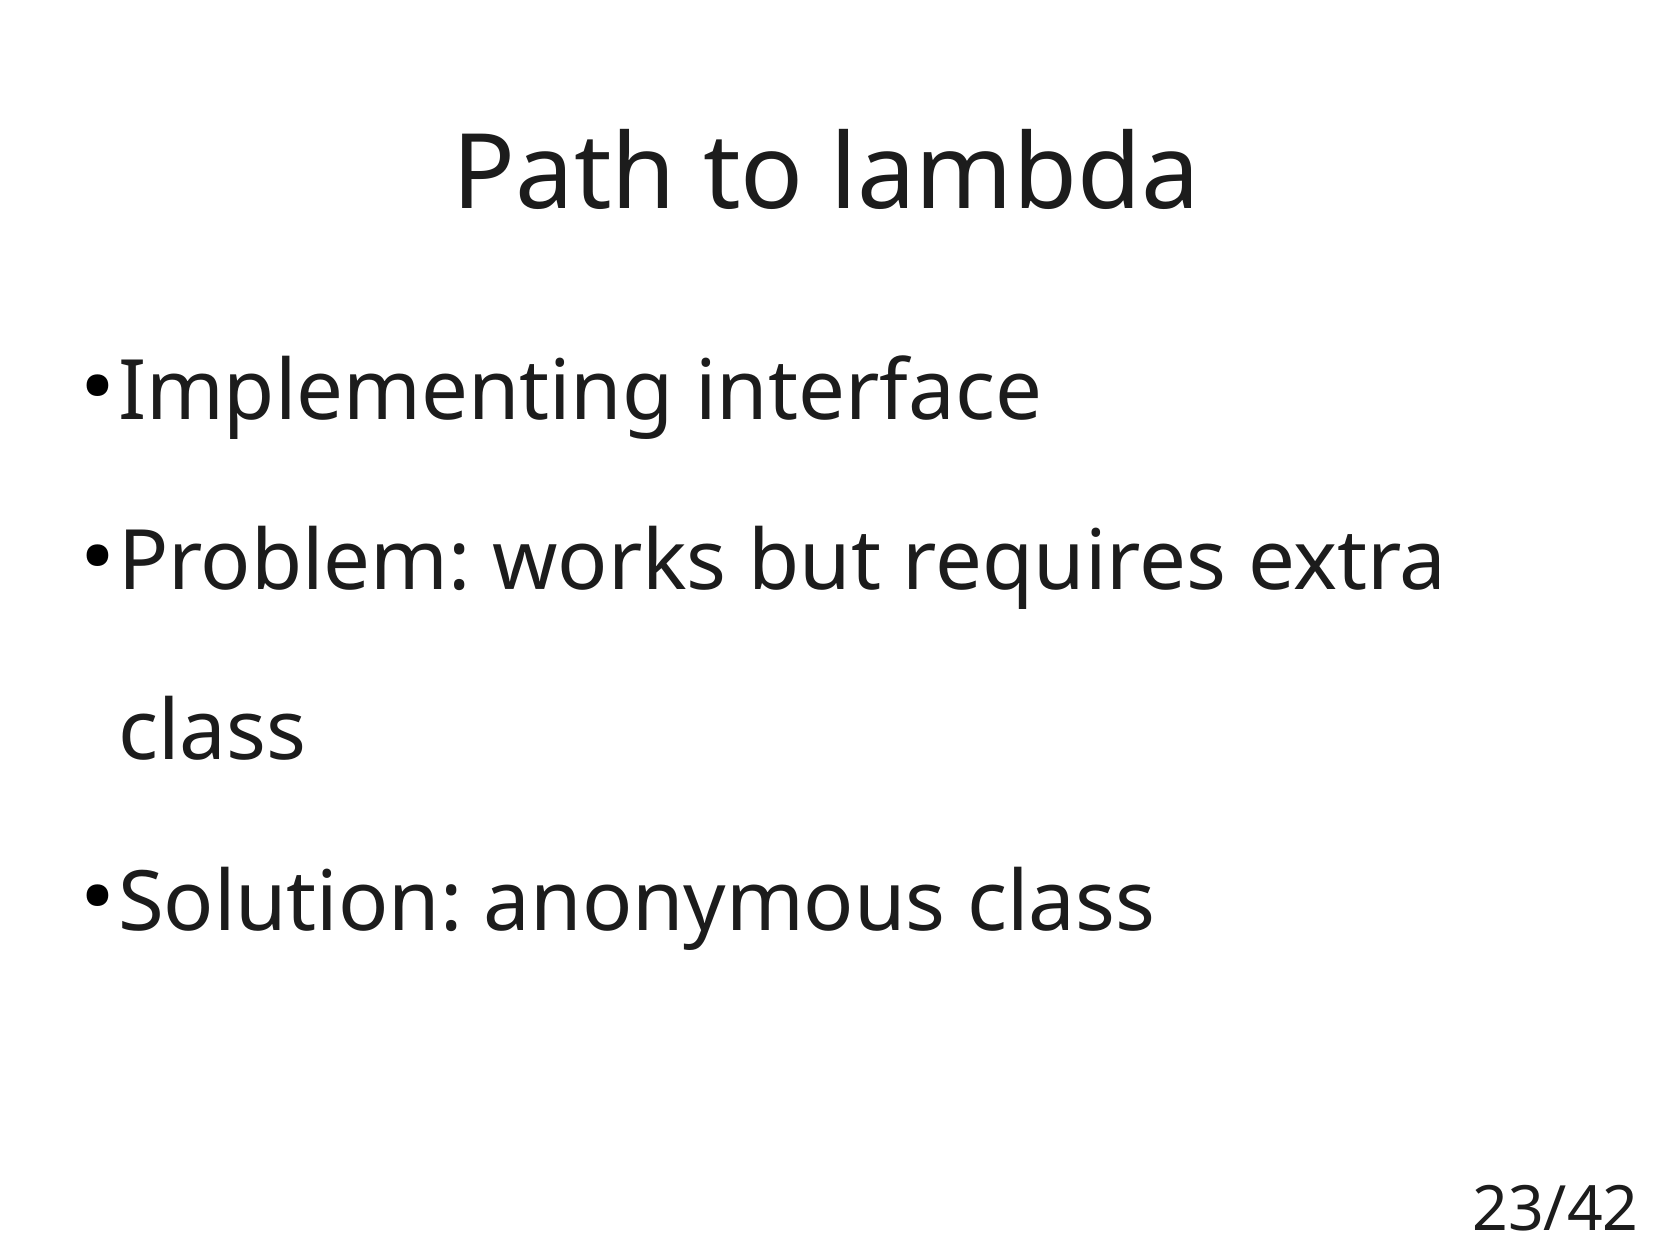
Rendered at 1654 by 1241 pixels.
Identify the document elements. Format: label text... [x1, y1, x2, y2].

title Path to lambda [82, 64, 1571, 272]
text_box <numer>/42 [1071, 1155, 1654, 1241]
subtitle Implementing interface Problem: works but requires extra class Solution: anonymous class [82, 290, 1571, 1109]
